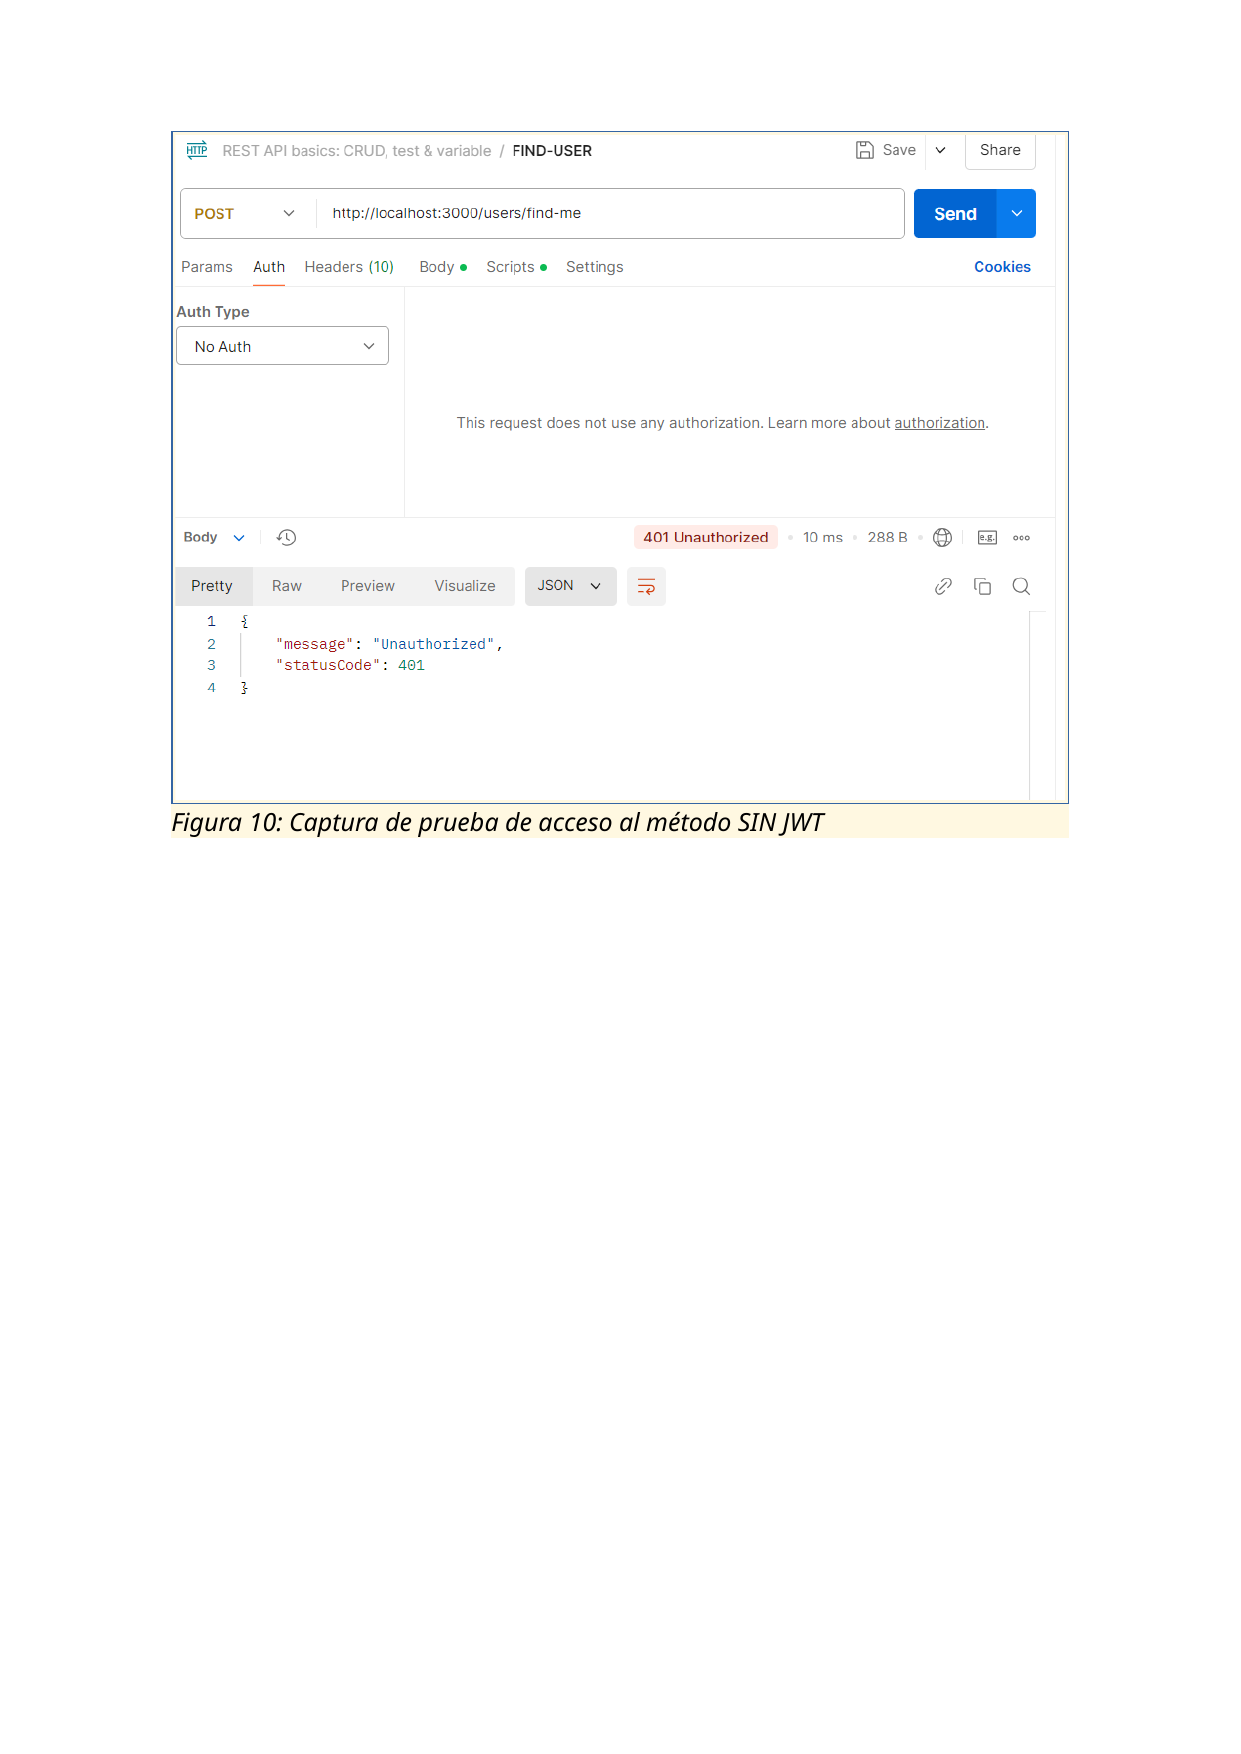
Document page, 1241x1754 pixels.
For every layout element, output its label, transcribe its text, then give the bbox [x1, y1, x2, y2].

text [173, 132, 1068, 803]
text Figura 10: Captura de prueba de acceso al método SIN JWT [171, 804, 1069, 838]
picture [175, 135, 1065, 800]
